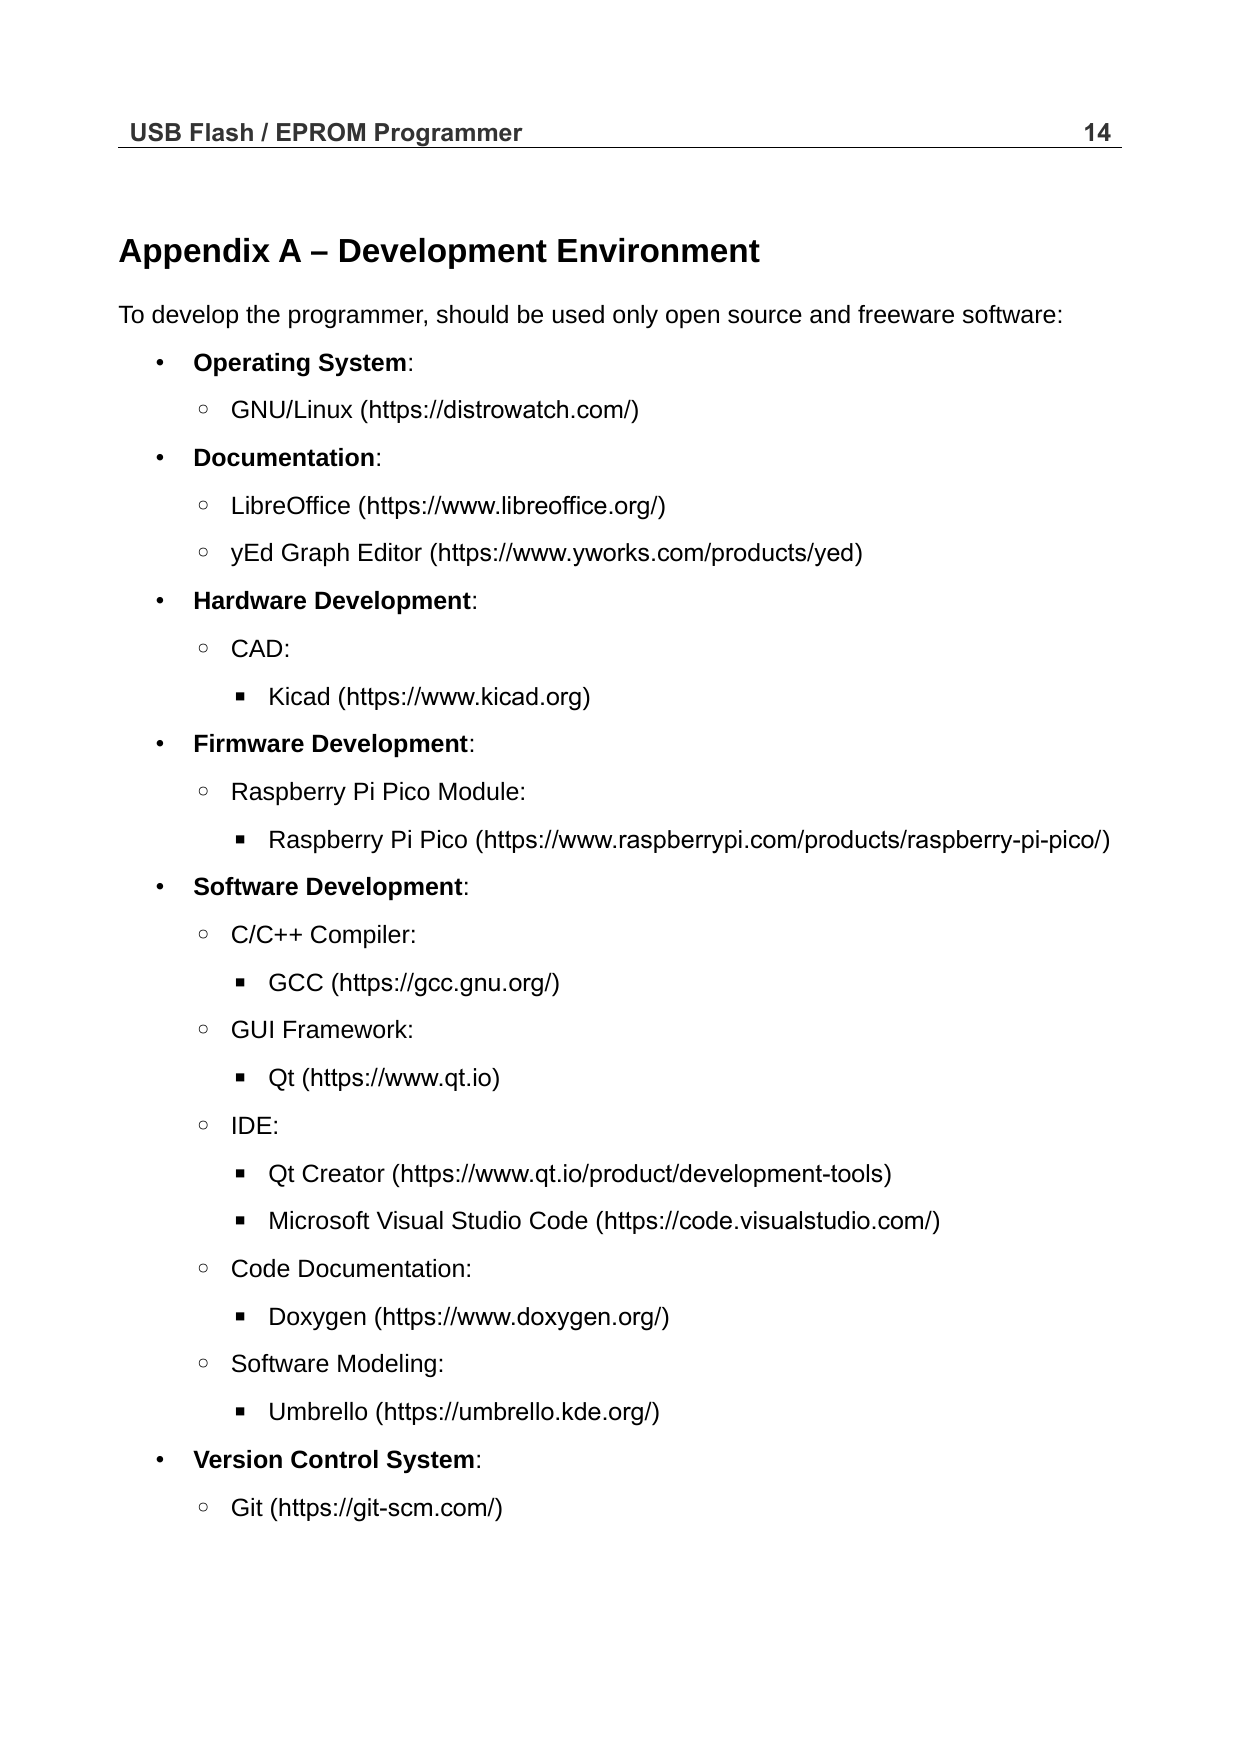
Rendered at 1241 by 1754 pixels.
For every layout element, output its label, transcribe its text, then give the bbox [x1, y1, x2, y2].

list Raspberry Pi Pico (https://www.raspberrypi.com/products/raspberry-pi-pico/) [231, 824, 1122, 853]
list CAD: [193, 634, 1122, 663]
subtitle Appendix A – Development Environment [118, 231, 1122, 269]
list GNU/Linux (https://distrowatch.com/) [193, 395, 1122, 424]
list IDE: [193, 1111, 1122, 1140]
list Microsoft Visual Studio Code (https://code.visualstudio.com/) [231, 1206, 1122, 1235]
list GCC (https://gcc.gnu.org/) [231, 968, 1122, 997]
list yEd Graph Editor (https://www.yworks.com/products/yed) [193, 538, 1122, 567]
list Doxygen (https://www.doxygen.org/) [231, 1302, 1122, 1331]
list Software Modeling: [193, 1349, 1122, 1378]
list Qt (https://www.qt.io) [231, 1063, 1122, 1092]
list GUI Framework: [193, 1015, 1122, 1044]
list Documentation: [156, 443, 1122, 472]
list Umbrello (https://umbrello.kde.org/) [231, 1397, 1122, 1426]
list C/C++ Compiler: [193, 920, 1122, 949]
list LibreOffice (https://www.libreoffice.org/) [193, 491, 1122, 519]
list Qt Creator (https://www.qt.io/product/development-tools) [231, 1158, 1122, 1187]
list Software Development: [156, 872, 1122, 901]
list Raspberry Pi Pico Module: [193, 777, 1122, 806]
list Version Control System: [156, 1445, 1122, 1474]
list Firmware Development: [156, 729, 1122, 758]
list Operating System: [156, 347, 1122, 376]
list Git (https://git-scm.com/) [193, 1492, 1122, 1521]
list Code Documentation: [193, 1254, 1122, 1283]
list Hardware Development: [156, 586, 1122, 615]
text To develop the programmer, should be used only open source and freeware software: [118, 300, 1122, 329]
list Kicad (https://www.kicad.org) [231, 681, 1122, 710]
